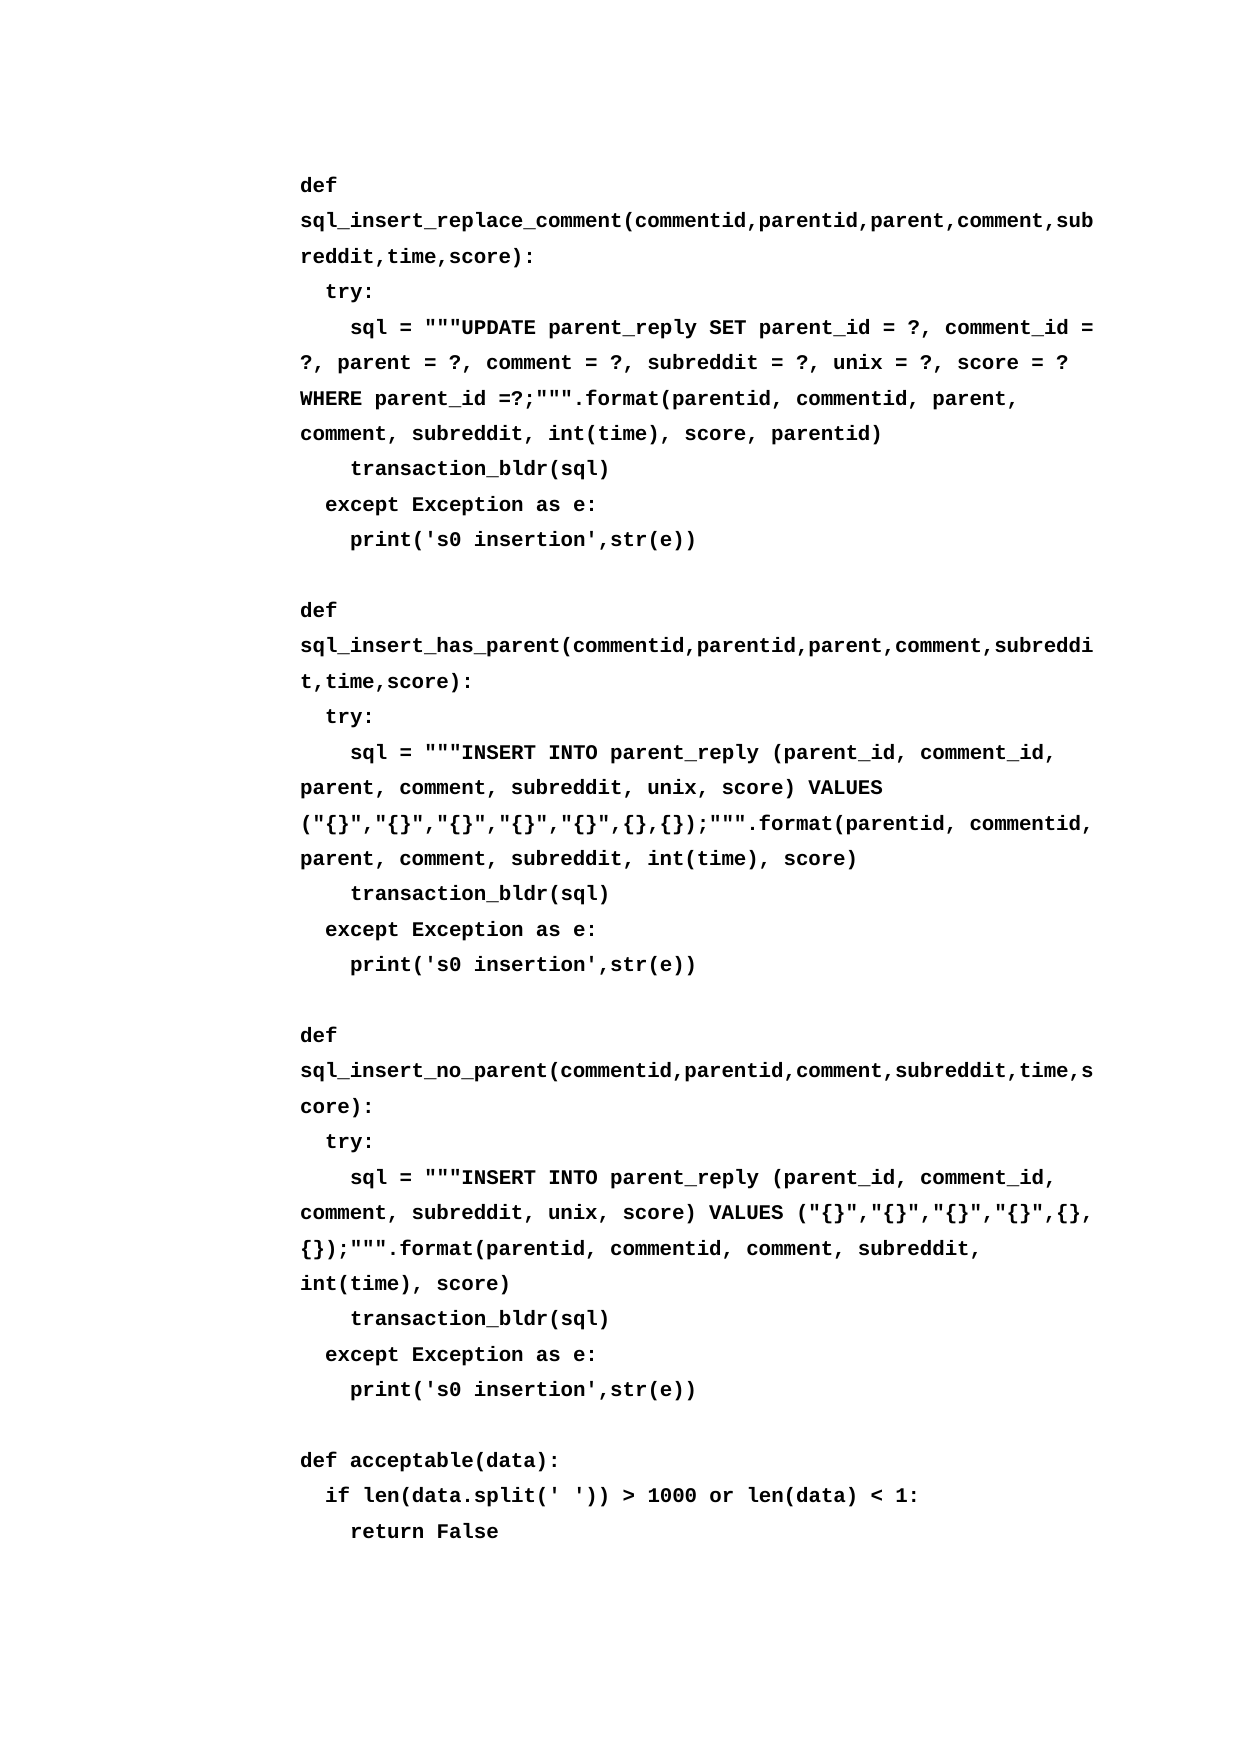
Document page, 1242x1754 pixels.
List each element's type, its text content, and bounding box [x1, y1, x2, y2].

text sql = """INSERT INTO parent_reply (parent_id, comment_id, comment, subreddit, unix, score) VALUES ("{}","{}","{}","{}",{},{});""".format(parentid, commentid, comment, subreddit, int(time), score) [300, 1167, 1102, 1297]
text print('s0 insertion',str(e)) [300, 1379, 1102, 1403]
text def sql_insert_no_parent(commentid,parentid,comment,subreddit,time,score): [300, 1025, 1102, 1119]
text except Exception as e: [300, 1344, 1102, 1367]
text try: [300, 281, 1102, 305]
text transaction_bldr(sql) [300, 883, 1102, 907]
text print('s0 insertion',str(e)) [300, 529, 1102, 553]
text def acceptable(data): [300, 1450, 1102, 1474]
text transaction_bldr(sql) [300, 1308, 1102, 1332]
text transaction_bldr(sql) [300, 458, 1102, 482]
text if len(data.split(' ')) > 1000 or len(data) < 1: [300, 1485, 1102, 1509]
text sql = """INSERT INTO parent_reply (parent_id, comment_id, parent, comment, subreddit, unix, score) VALUES ("{}","{}","{}","{}","{}",{},{});""".format(parentid, commentid, parent, comment, subreddit, int(time), score) [300, 742, 1102, 872]
text except Exception as e: [300, 494, 1102, 517]
text def sql_insert_replace_comment(commentid,parentid,parent,comment,subreddit,time,score): [300, 175, 1102, 269]
text sql = """UPDATE parent_reply SET parent_id = ?, comment_id = ?, parent = ?, comment = ?, subreddit = ?, unix = ?, score = ? WHERE parent_id =?;""".format(parentid, commentid, parent, comment, subreddit, int(time), score, parentid) [300, 317, 1102, 447]
text print('s0 insertion',str(e)) [300, 954, 1102, 978]
text def sql_insert_has_parent(commentid,parentid,parent,comment,subreddit,time,score): [300, 600, 1102, 694]
text try: [300, 1131, 1102, 1155]
text try: [300, 706, 1102, 730]
text except Exception as e: [300, 919, 1102, 942]
text return False [300, 1521, 1102, 1544]
